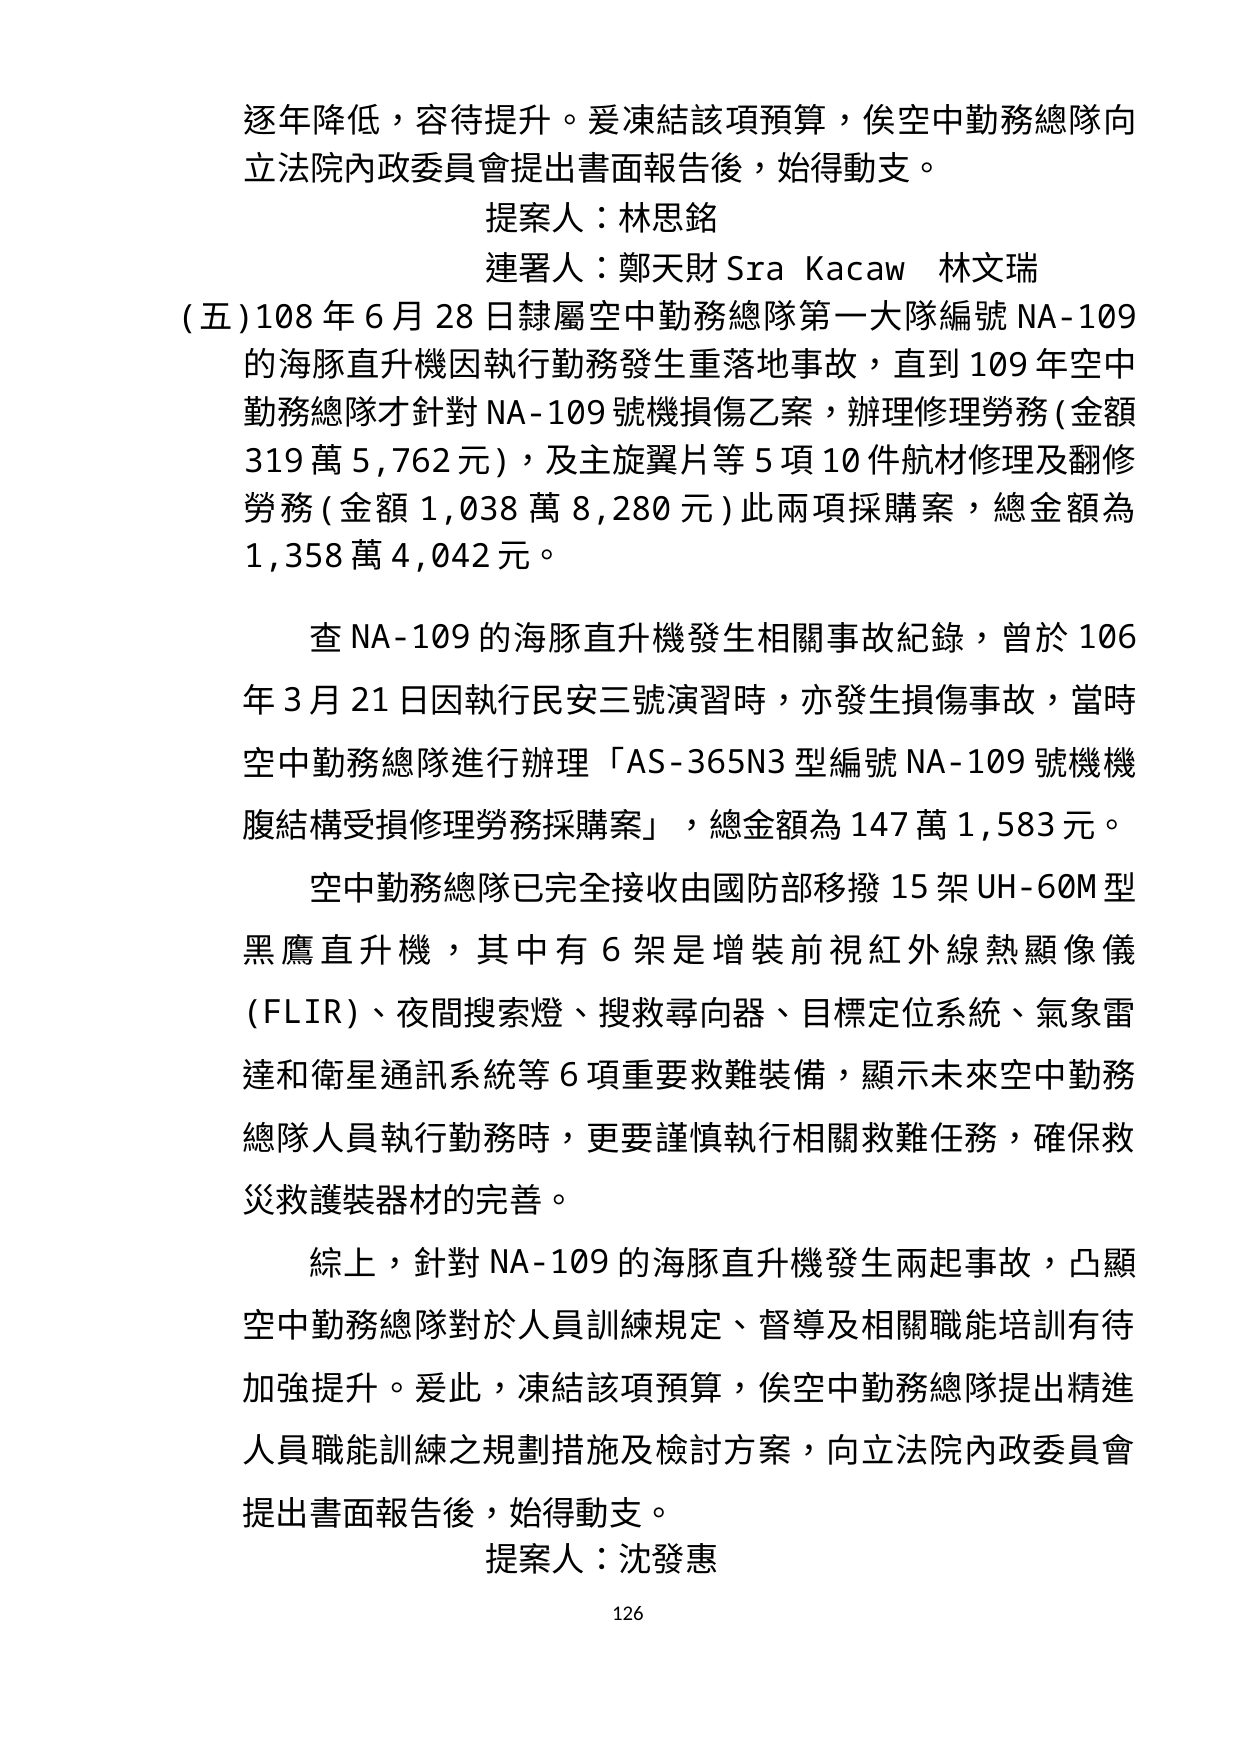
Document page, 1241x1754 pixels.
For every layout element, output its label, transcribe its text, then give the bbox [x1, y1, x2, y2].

text 提案人：沈發惠 [118, 1532, 1138, 1582]
text 連署人：鄭天財Sra Kacaw 林文瑞 [118, 240, 1138, 290]
text 查NA-109的海豚直升機發生相關事故紀錄，曾於106年3月21日因執行民安三號演習時，亦發生損傷事故，當時空中勤務總隊進行辦理「AS-365N3型編號NA-109號機機腹結構受損修理勞務採購案」，總金額為147萬1,583元。 [242, 594, 1137, 844]
text 提案人：林思銘 [118, 190, 1138, 240]
text 逐年降低，容待提升。爰凍結該項預算，俟空中勤務總隊向立法院內政委員會提出書面報告後，始得動支。 [177, 94, 1137, 190]
text 空中勤務總隊已完全接收由國防部移撥15架UH-60M型黑鷹直升機，其中有6架是增裝前視紅外線熱顯像儀(FLIR)、夜間搜索燈、搜救尋向器、目標定位系統、氣象雷達和衛星通訊系統等6項重要救難裝備，顯示未來空中勤務總隊人員執行勤務時，更要謹慎執行相關救難任務，確保救災救護裝器材的完善。 [242, 844, 1137, 1219]
text (五)108年6月28日隸屬空中勤務總隊第一大隊編號NA-109的海豚直升機因執行勤務發生重落地事故，直到109年空中勤務總隊才針對NA-109號機損傷乙案，辦理修理勞務(金額319萬5,762元)，及主旋翼片等5項10件航材修理及翻修勞務(金額1,038萬8,280元)此兩項採購案，總金額為1,358萬4,042元。 [177, 290, 1137, 577]
text 綜上，針對NA-109的海豚直升機發生兩起事故，凸顯空中勤務總隊對於人員訓練規定、督導及相關職能培訓有待加強提升。爰此，凍結該項預算，俟空中勤務總隊提出精進人員職能訓練之規劃措施及檢討方案，向立法院內政委員會提出書面報告後，始得動支。 [242, 1219, 1137, 1532]
